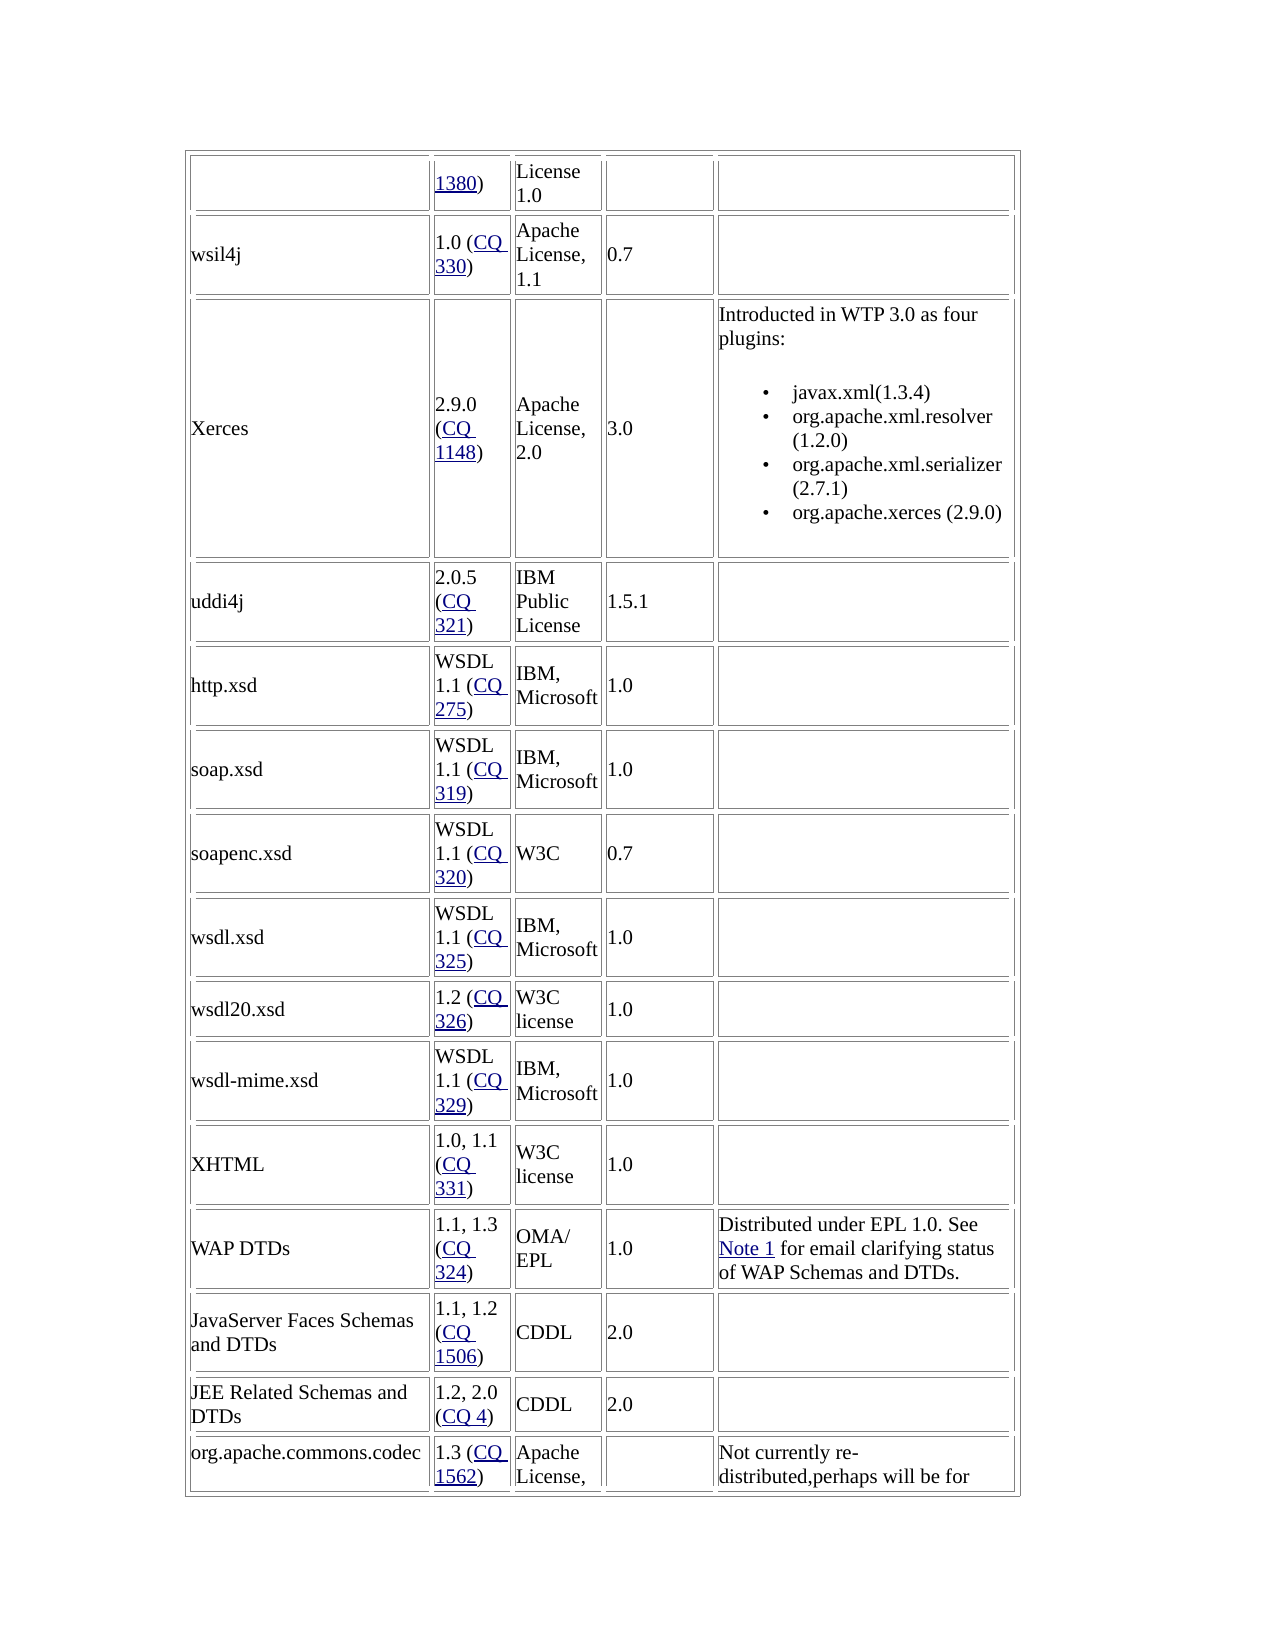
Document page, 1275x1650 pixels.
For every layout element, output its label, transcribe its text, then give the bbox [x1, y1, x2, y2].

table_cell [715, 892, 1017, 976]
table_cell WSDL 1.1 (CQ 275) [432, 641, 513, 724]
table_cell [188, 151, 432, 210]
table_cell W3C license [513, 976, 604, 1036]
table_cell 1.0 [604, 892, 715, 976]
table_cell 1.0 [604, 725, 715, 808]
table_cell W3C [513, 808, 604, 892]
table_cell JavaServer Faces Schemas and DTDs [188, 1288, 432, 1371]
table_cell [715, 641, 1017, 724]
table_cell [715, 976, 1017, 1036]
table_cell [604, 1431, 715, 1491]
table_cell soapenc.xsd [188, 808, 432, 892]
table_cell IBM, Microsoft [513, 1036, 604, 1120]
table_cell wsdl-mime.xsd [188, 1036, 432, 1120]
table_cell IBM, Microsoft [513, 641, 604, 724]
table_cell CDDL [513, 1288, 604, 1371]
table_cell 1.0 [604, 976, 715, 1036]
table_cell WSDL 1.1 (CQ 325) [432, 892, 513, 976]
table_cell wsdl20.xsd [188, 976, 432, 1036]
table_cell 1.2 (CQ 326) [432, 976, 513, 1036]
table_cell 1.3 (CQ 1562) [432, 1431, 513, 1491]
table_cell [715, 210, 1017, 294]
table_cell wsdl.xsd [188, 892, 432, 976]
table_cell [604, 151, 715, 210]
table_cell [715, 1371, 1017, 1431]
table_cell 0.7 [604, 210, 715, 294]
table_cell [715, 1120, 1017, 1203]
table_cell 1.0, 1.1 (CQ 331) [432, 1120, 513, 1203]
table_cell uddi4j [188, 557, 432, 641]
table_cell [715, 725, 1017, 808]
table_cell 1.0 [604, 1036, 715, 1120]
table_cell WSDL 1.1 (CQ 329) [432, 1036, 513, 1120]
table_cell http.xsd [188, 641, 432, 724]
table_cell org.apache.commons.codec [188, 1431, 432, 1491]
table_cell 3.0 [604, 294, 715, 557]
table_cell W3C license [513, 1120, 604, 1203]
table_cell OMA/EPL [513, 1204, 604, 1287]
table_cell IBM, Microsoft [513, 892, 604, 976]
table_cell XHTML [188, 1120, 432, 1203]
table_cell Not currently re-distributed,perhaps will be for [715, 1431, 1017, 1491]
table_cell 2.9.0 (CQ 1148) [432, 294, 513, 557]
table_cell 0.7 [604, 808, 715, 892]
table_cell 2.0 [604, 1371, 715, 1431]
table_cell WSDL 1.1 (CQ 319) [432, 725, 513, 808]
table_cell [715, 151, 1017, 210]
table_cell 1.1, 1.3 (CQ 324) [432, 1204, 513, 1287]
table_cell [715, 808, 1017, 892]
table_cell Apache License, 2.0 [513, 294, 604, 557]
table_cell CDDL [513, 1371, 604, 1431]
table_cell Apache License, 1.1 [513, 210, 604, 294]
table_cell 1.2, 2.0 (CQ 4) [432, 1371, 513, 1431]
table_cell [715, 557, 1017, 641]
table_cell [715, 1036, 1017, 1120]
table_cell 1.0 [604, 1204, 715, 1287]
table_cell wsil4j [188, 210, 432, 294]
table_cell 1.5.1 [604, 557, 715, 641]
table_cell IBM Public License [513, 557, 604, 641]
table_cell Introducted in WTP 3.0 as four plugins: javax.xml(1.3.4) org.apache.xml.resolver (1.2.0) org.apache.xml.serializer (2.7.1) org.apache.xerces (2.9.0) [715, 294, 1017, 557]
table_cell WAP DTDs [188, 1204, 432, 1287]
table_cell 1380) [432, 151, 513, 210]
table_cell IBM, Microsoft [513, 725, 604, 808]
table_cell 1.0 (CQ 330) [432, 210, 513, 294]
table_cell License 1.0 [513, 151, 604, 210]
table_cell [715, 1288, 1017, 1371]
table_cell Apache License, [513, 1431, 604, 1491]
table_cell 2.0 [604, 1288, 715, 1371]
table_cell soap.xsd [188, 725, 432, 808]
table_cell 1.0 [604, 1120, 715, 1203]
table_cell JEE Related Schemas and DTDs [188, 1371, 432, 1431]
table_cell 1.1, 1.2 (CQ 1506) [432, 1288, 513, 1371]
table_cell Xerces [188, 294, 432, 557]
table_cell 1.0 [604, 641, 715, 724]
table_cell WSDL 1.1 (CQ 320) [432, 808, 513, 892]
table_cell 2.0.5 (CQ 321) [432, 557, 513, 641]
table_cell Distributed under EPL 1.0. See Note 1 for email clarifying status of WAP Schemas and DTDs. [715, 1204, 1017, 1287]
